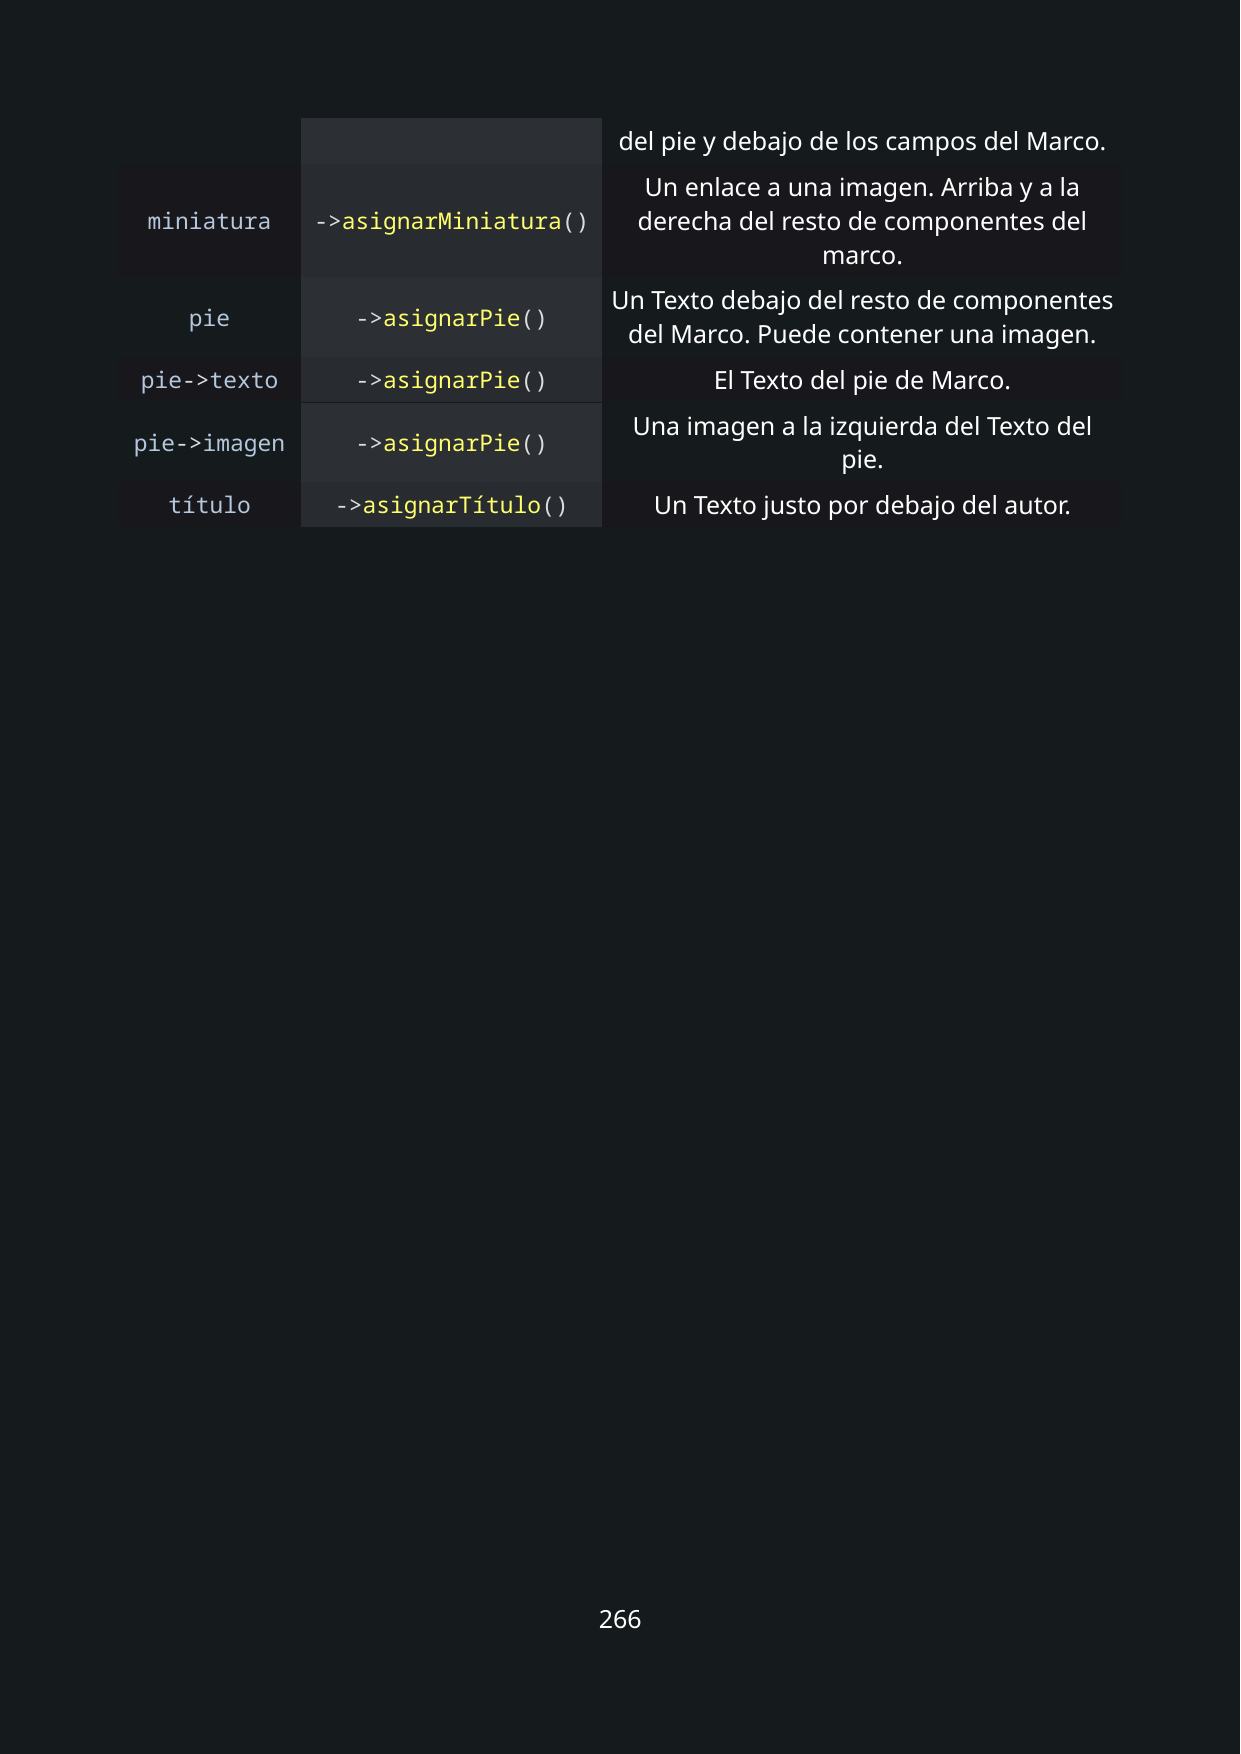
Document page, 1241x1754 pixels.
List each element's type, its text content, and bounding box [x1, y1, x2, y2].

table_cell Un Texto debajo del resto de componentes del Marco. Puede contener una imagen. [602, 277, 1122, 357]
table_cell [301, 118, 602, 164]
table_cell ->asignarMiniatura() [301, 164, 602, 277]
table_cell título [118, 482, 301, 527]
table_cell El Texto del pie de Marco. [602, 357, 1122, 402]
table_cell Un Texto justo por debajo del autor. [602, 482, 1122, 527]
table_cell ->asignarPie() [301, 277, 602, 357]
table_cell pie->texto [118, 357, 301, 402]
table_cell del pie y debajo de los campos del Marco. [602, 118, 1122, 164]
table_cell pie->imagen [118, 403, 301, 482]
table_cell ->asignarPie() [301, 357, 602, 402]
table_cell Una imagen a la izquierda del Texto del pie. [602, 403, 1122, 482]
table_cell Un enlace a una imagen. Arriba y a la derecha del resto de componentes del marco. [602, 164, 1122, 277]
table_cell ->asignarPie() [301, 403, 602, 482]
table_cell [118, 118, 301, 164]
table_cell miniatura [118, 164, 301, 277]
table_cell pie [118, 277, 301, 357]
table_cell ->asignarTítulo() [301, 482, 602, 527]
